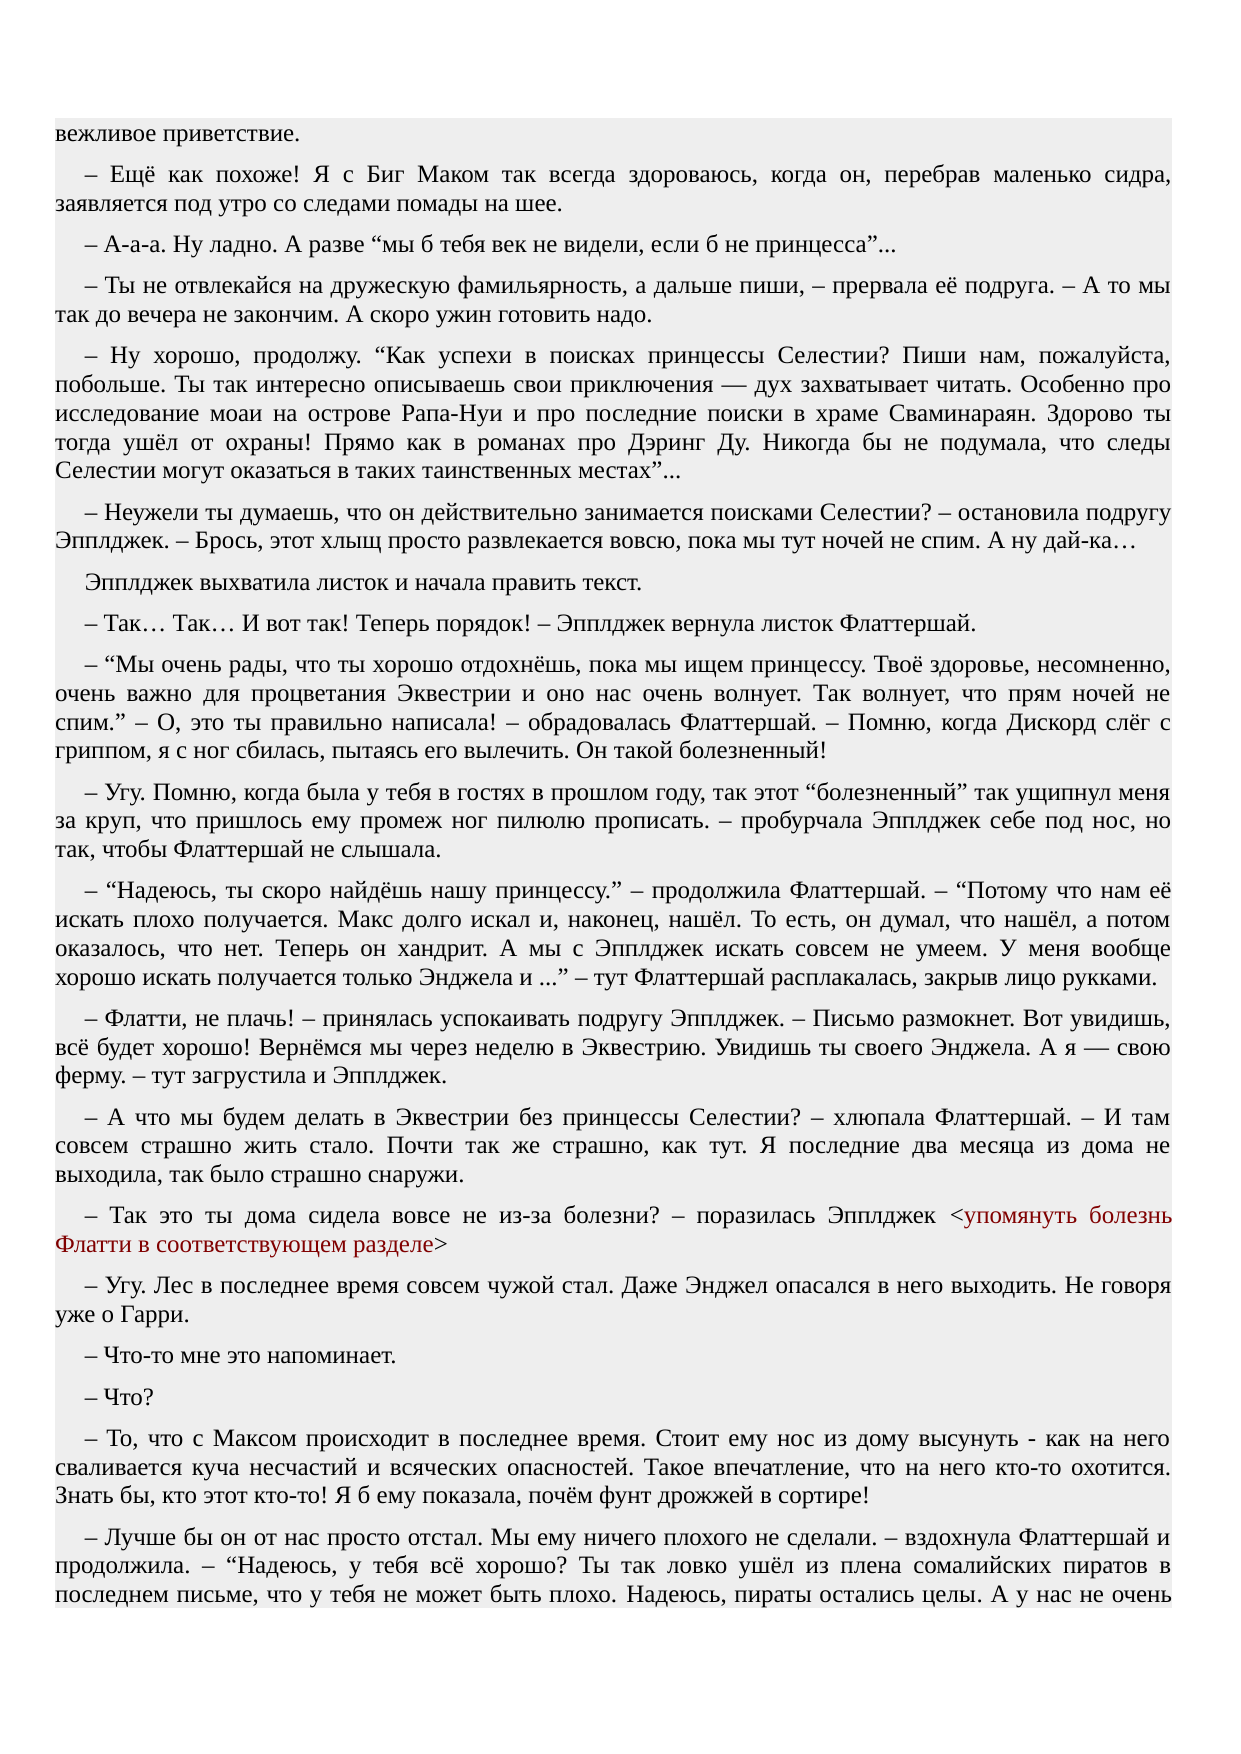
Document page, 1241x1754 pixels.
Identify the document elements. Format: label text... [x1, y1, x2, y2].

text – А что мы будем делать в Эквестрии без принцессы Селестии? – хлюпала Флаттершай. – И там совсем страшно жить стало. Почти так же страшно, как тут. Я последние два месяца из дома не выходила, так было страшно снаружи. [55, 1102, 1172, 1188]
text Эпплджек выхватила листок и начала править текст. [55, 567, 1172, 596]
text – Ты не отвлекайся на дружескую фамильярность, а дальше пиши, – прервала её подруга. – А то мы так до вечера не закончим. А скоро ужин готовить надо. [55, 271, 1172, 328]
text – “Мы очень рады, что ты хорошо отдохнёшь, пока мы ищем принцессу. Твоё здоровье, несомненно, очень важно для процветания Эквестрии и оно нас очень волнует. Так волнует, что прям ночей не спим.” – О, это ты правильно написала! – обрадовалась Флаттершай. – Помню, когда Дискорд слёг с гриппом, я с ног сбилась, пытаясь его вылечить. Он такой болезненный! [55, 649, 1172, 764]
text – Так это ты дома сидела вовсе не из-за болезни? – поразилась Эпплджек <упомянуть болезнь Флатти в соответствующем разделе> [55, 1201, 1172, 1258]
text – Ещё как похоже! Я с Биг Маком так всегда здороваюсь, когда он, перебрав маленько сидра, заявляется под утро со следами помады на шее. [55, 159, 1172, 217]
text – Что-то мне это напоминает. [55, 1341, 1172, 1369]
text вежливое приветствие. [55, 118, 1172, 147]
text – Неужели ты думаешь, что он действительно занимается поисками Селестии? – остановила подругу Эпплджек. – Брось, этот хлыщ просто развлекается вовсю, пока мы тут ночей не спим. А ну дай-ка… [55, 497, 1172, 554]
text – А-а-а. Ну ладно. А разве “мы б тебя век не видели, если б не принцесса”... [55, 229, 1172, 258]
text – Что? [55, 1382, 1172, 1411]
text – Флатти, не плачь! – принялась успокаивать подругу Эпплджек. – Письмо размокнет. Вот увидишь, всё будет хорошо! Вернёмся мы через неделю в Эквестрию. Увидишь ты своего Энджела. А я — свою ферму. – тут загрустила и Эпплджек. [55, 1003, 1172, 1089]
text – Ну хорошо, продолжу. “Как успехи в поисках принцессы Селестии? Пиши нам, пожалуйста, побольше. Ты так интересно описываешь свои приключения — дух захватывает читать. Особенно про исследование моаи на острове Рапа-Нуи и про последние поиски в храме Сваминараян. Здорово ты тогда ушёл от охраны! Прямо как в романах про Дэринг Ду. Никогда бы не подумала, что следы Селестии могут оказаться в таких таинственных местах”... [55, 341, 1172, 484]
text – Угу. Лес в последнее время совсем чужой стал. Даже Энджел опасался в него выходить. Не говоря уже о Гарри. [55, 1271, 1172, 1328]
text – Угу. Помню, когда была у тебя в гостях в прошлом году, так этот “болезненный” так ущипнул меня за круп, что пришлось ему промеж ног пилюлю прописать. – пробурчала Эпплджек себе под нос, но так, чтобы Флаттершай не слышала. [55, 777, 1172, 863]
text – Так… Так… И вот так! Теперь порядок! – Эпплджек вернула листок Флаттершай. [55, 608, 1172, 637]
text – Лучше бы он от нас просто отстал. Мы ему ничего плохого не сделали. – вздохнула Флаттершай и продолжила. – “Надеюсь, у тебя всё хорошо? Ты так ловко ушёл из плена сомалийских пиратов в последнем письме, что у тебя не может быть плохо. Надеюсь, пираты остались целы. А у нас не очень [55, 1522, 1172, 1608]
text – То, что с Максом происходит в последнее время. Стоит ему нос из дому высунуть - как на него сваливается куча несчастий и всяческих опасностей. Такое впечатление, что на него кто-то охотится. Знать бы, кто этот кто-то! Я б ему показала, почём фунт дрожжей в сортире! [55, 1423, 1172, 1509]
text – “Надеюсь, ты скоро найдёшь нашу принцессу.” – продолжила Флаттершай. – “Потому что нам её искать плохо получается. Макс долго искал и, наконец, нашёл. То есть, он думал, что нашёл, а потом оказалось, что нет. Теперь он хандрит. А мы с Эпплджек искать совсем не умеем. У меня вообще хорошо искать получается только Энджела и ...” – тут Флаттершай расплакалась, закрыв лицо рукками. [55, 876, 1172, 991]
